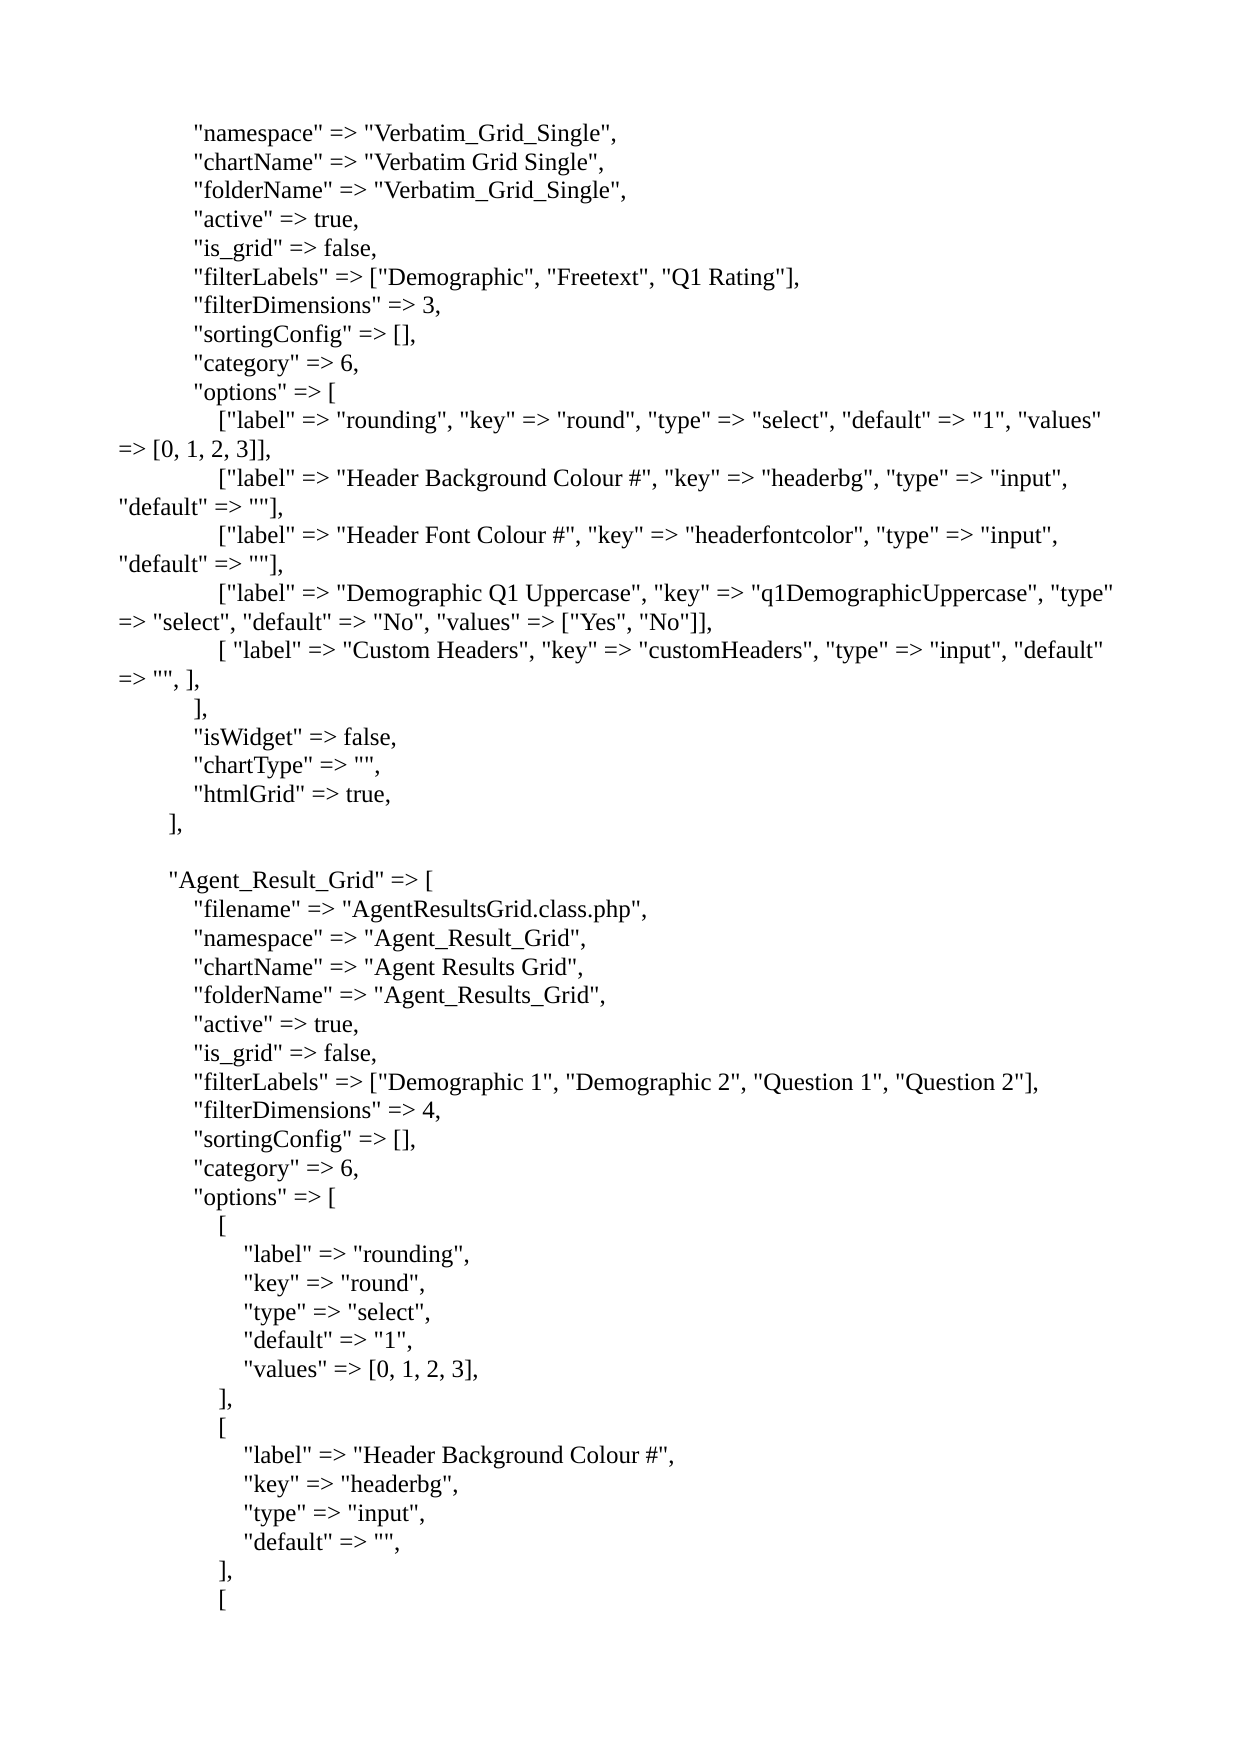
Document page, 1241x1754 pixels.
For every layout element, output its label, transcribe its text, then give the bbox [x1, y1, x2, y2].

text [ [118, 1211, 1122, 1239]
text "category" => 6, [118, 1153, 1122, 1182]
text "sortingConfig" => [], [118, 319, 1122, 348]
text "filterDimensions" => 3, [118, 291, 1122, 319]
text "type" => "input", [118, 1498, 1122, 1527]
text "folderName" => "Verbatim_Grid_Single", [118, 176, 1122, 204]
text "category" => 6, [118, 348, 1122, 377]
text "is_grid" => false, [118, 1038, 1122, 1067]
text "options" => [ [118, 1182, 1122, 1211]
text "options" => [ [118, 377, 1122, 406]
text "default" => "1", [118, 1326, 1122, 1354]
text "is_grid" => false, [118, 233, 1122, 262]
text ["label" => "rounding", "key" => "round", "type" => "select", "default" => "1", "values" => [0, 1, 2, 3]], [118, 406, 1122, 463]
text "namespace" => "Verbatim_Grid_Single", [118, 118, 1122, 147]
text "filename" => "AgentResultsGrid.class.php", [118, 894, 1122, 923]
text "Agent_Result_Grid" => [ [118, 866, 1122, 894]
text "filterLabels" => ["Demographic", "Freetext", "Q1 Rating"], [118, 262, 1122, 291]
text "isWidget" => false, [118, 722, 1122, 751]
text "folderName" => "Agent_Results_Grid", [118, 981, 1122, 1009]
text "default" => "", [118, 1527, 1122, 1556]
text [ "label" => "Custom Headers", "key" => "customHeaders", "type" => "input", "default" => "", ], [118, 636, 1122, 693]
text ], [118, 693, 1122, 722]
text "type" => "select", [118, 1297, 1122, 1326]
text ["label" => "Header Font Colour #", "key" => "headerfontcolor", "type" => "input", "default" => ""], [118, 521, 1122, 578]
text "filterLabels" => ["Demographic 1", "Demographic 2", "Question 1", "Question 2"], [118, 1067, 1122, 1096]
text "active" => true, [118, 1009, 1122, 1038]
text "chartType" => "", [118, 751, 1122, 779]
text [ [118, 1584, 1122, 1613]
text ["label" => "Header Background Colour #", "key" => "headerbg", "type" => "input", "default" => ""], [118, 463, 1122, 521]
text "namespace" => "Agent_Result_Grid", [118, 923, 1122, 952]
text ], [118, 808, 1122, 837]
text ["label" => "Demographic Q1 Uppercase", "key" => "q1DemographicUppercase", "type" => "select", "default" => "No", "values" => ["Yes", "No"]], [118, 578, 1122, 636]
text "active" => true, [118, 204, 1122, 233]
text ], [118, 1383, 1122, 1412]
text "key" => "round", [118, 1268, 1122, 1297]
text [ [118, 1412, 1122, 1441]
text "chartName" => "Verbatim Grid Single", [118, 147, 1122, 176]
text "key" => "headerbg", [118, 1469, 1122, 1498]
text "values" => [0, 1, 2, 3], [118, 1354, 1122, 1383]
text ], [118, 1556, 1122, 1584]
text "chartName" => "Agent Results Grid", [118, 952, 1122, 981]
text "filterDimensions" => 4, [118, 1096, 1122, 1124]
text "label" => "rounding", [118, 1239, 1122, 1268]
text "htmlGrid" => true, [118, 779, 1122, 808]
text "label" => "Header Background Colour #", [118, 1441, 1122, 1469]
text "sortingConfig" => [], [118, 1124, 1122, 1153]
